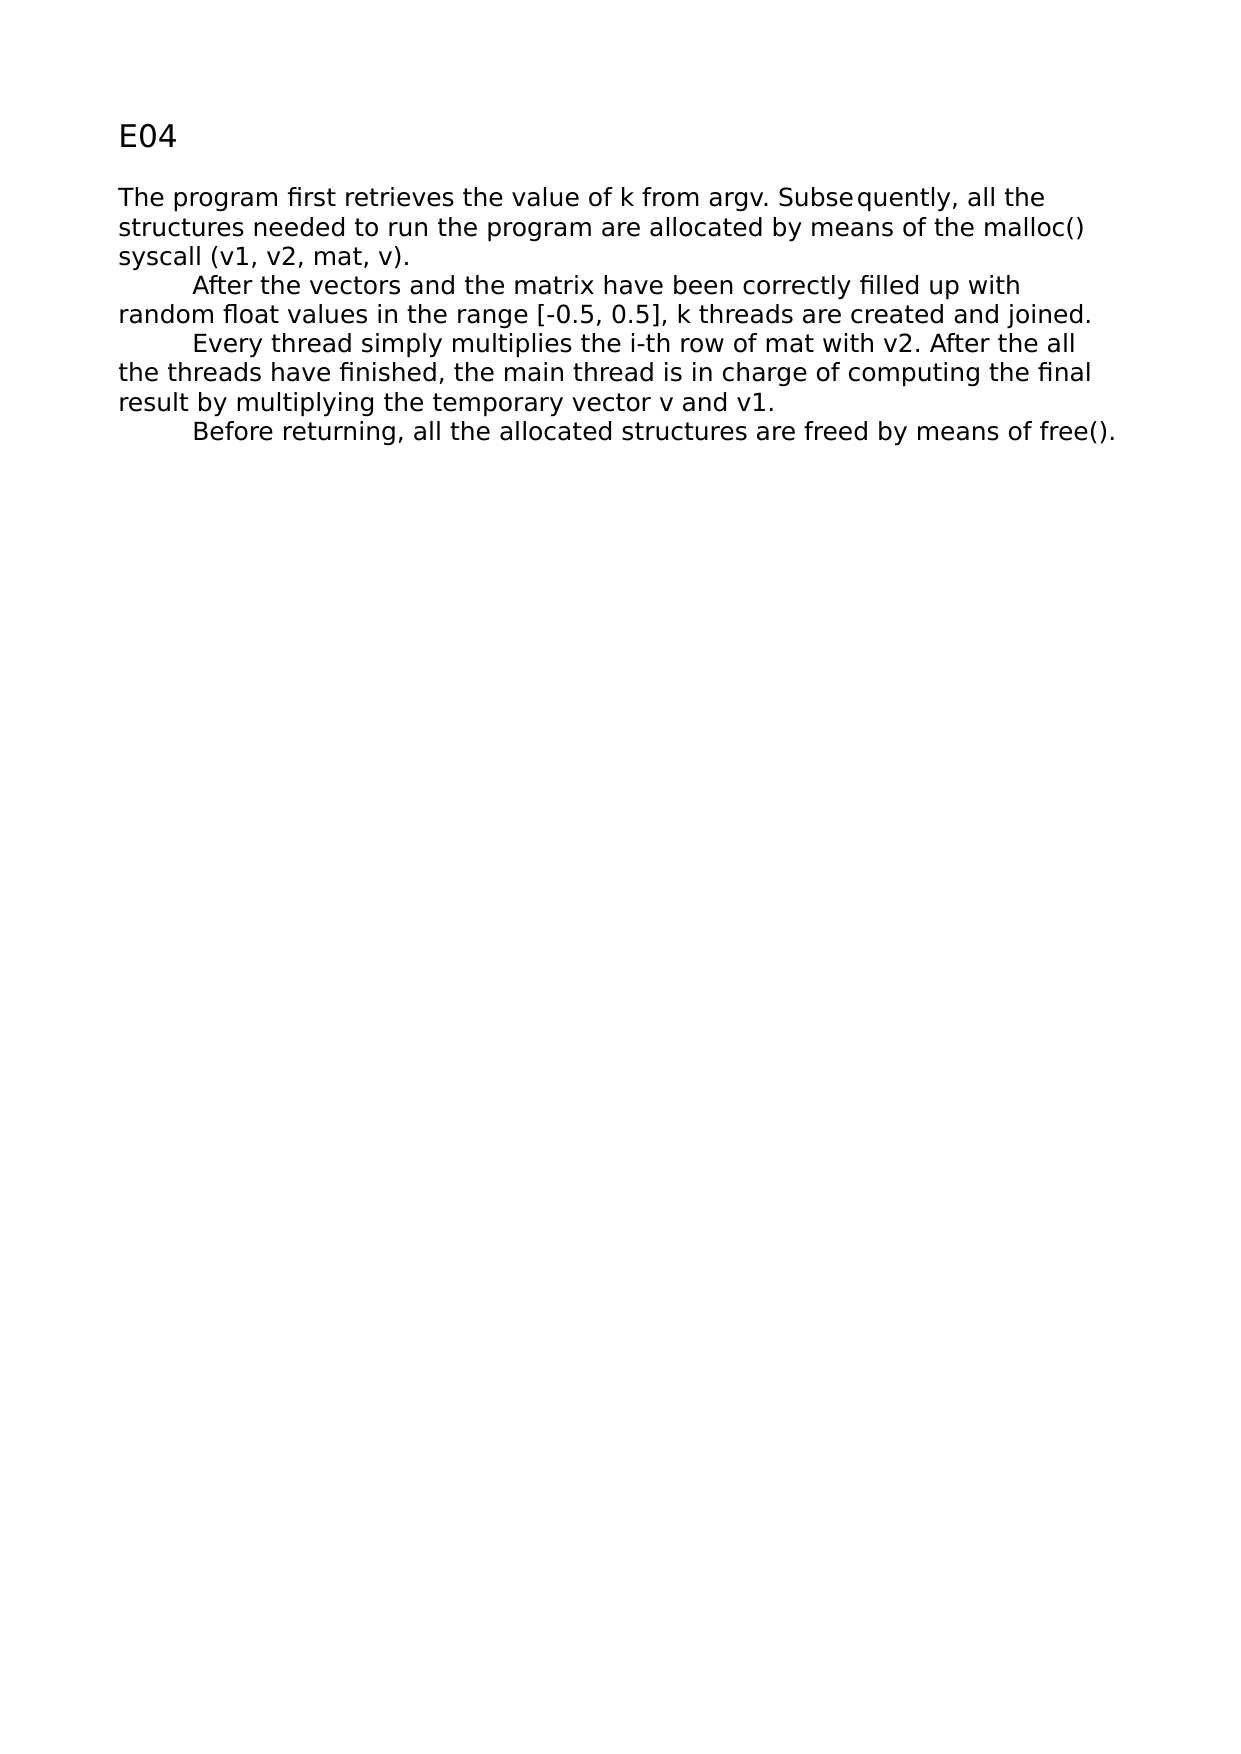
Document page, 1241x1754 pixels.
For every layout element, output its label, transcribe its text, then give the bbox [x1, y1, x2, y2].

text After the vectors and the matrix have been correctly filled up with random float values in the range [-0.5, 0.5], k threads are created and joined. [118, 271, 1122, 329]
text Before returning, all the allocated structures are freed by means of free(). [118, 417, 1122, 446]
text The program first retrieves the value of k from argv. Subse quently, all the structures needed to run the program are allocated by means of the malloc() syscall (v1, v2, mat, v). [118, 184, 1122, 271]
text Every thread simply multiplies the i-th row of mat with v2. After the all the threads have finished, the main thread is in charge of computing the final result by multiplying the temporary vector v and v1. [118, 329, 1122, 417]
text E04 [118, 118, 1122, 154]
